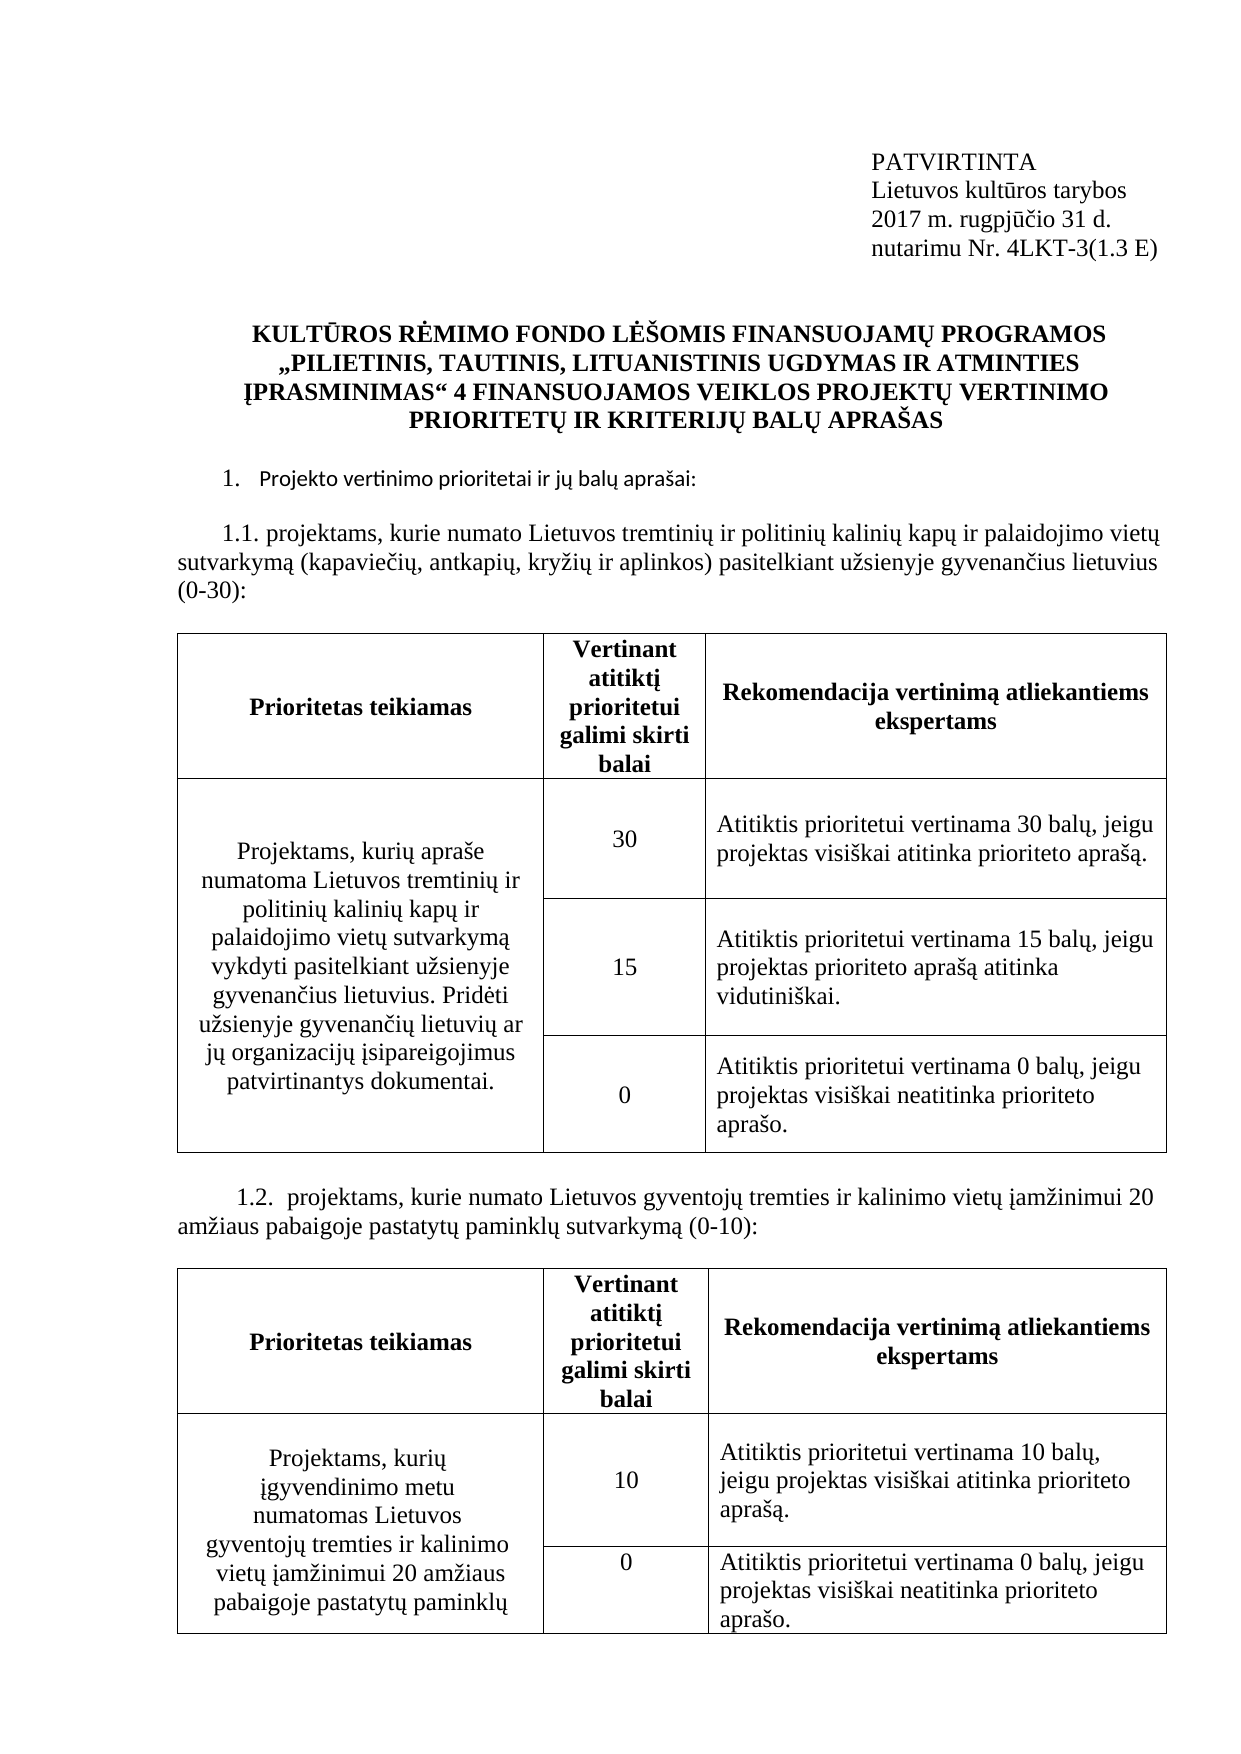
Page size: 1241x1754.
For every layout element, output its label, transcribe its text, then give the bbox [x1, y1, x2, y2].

table_cell 0 [544, 1036, 705, 1152]
table_header Rekomendacija vertinimą atliekantiems ekspertams [709, 1269, 1166, 1413]
table_cell Projektams, kurių apraše numatoma Lietuvos tremtinių ir politinių kalinių kapų ir palaidojimo vietų sutvarkymą vykdyti pasitelkiant užsienyje gyvenančius lietuvius. Pridėti užsienyje gyvenančių lietuvių ar jų organizacijų įsipareigojimus patvirtinantys dokumentai. [178, 779, 543, 1152]
text Lietuvos kultūros tarybos [177, 176, 1181, 204]
table_cell Atitiktis prioritetui vertinama 0 balų, jeigu projektas visiškai neatitinka prioriteto aprašo. [709, 1547, 1166, 1633]
table_cell Atitiktis prioritetui vertinama 30 balų, jeigu projektas visiškai atitinka prioriteto aprašą. [706, 779, 1166, 897]
text PRIORITETŲ IR KRITERIJŲ BALŲ APRAŠAS [177, 406, 1181, 434]
table_cell 15 [544, 899, 705, 1035]
text KULTŪROS RĖMIMO FONDO LĖŠOMIS FINANSUOJAMŲ PROGRAMOS „PILIETINIS, TAUTINIS, LITUANISTINIS UGDYMAS IR ATMINTIES ĮPRASMINIMAS“ 4 FINANSUOJAMOS VEIKLOS PROJEKTŲ VERTINIMO [177, 319, 1181, 406]
table_cell Projektams, kurių įgyvendinimo metu numatomas Lietuvos gyventojų tremties ir kalinimo vietų įamžinimui 20 amžiaus pabaigoje pastatytų paminklų [178, 1414, 543, 1633]
table_header Vertinant atitiktį prioritetui galimi skirti balai [544, 634, 705, 778]
table_cell 30 [544, 779, 705, 897]
table_header Prioritetas teikiamas [178, 1269, 543, 1413]
text PATVIRTINTA [177, 147, 1181, 176]
table_header Prioritetas teikiamas [178, 634, 543, 778]
table_header Rekomendacija vertinimą atliekantiems ekspertams [706, 634, 1166, 778]
table_cell Atitiktis prioritetui vertinama 15 balų, jeigu projektas prioriteto aprašą atitinka vidutiniškai. [706, 899, 1166, 1035]
table_header Vertinant atitiktį prioritetui galimi skirti balai [544, 1269, 708, 1413]
text 1.1. projektams, kurie numato Lietuvos tremtinių ir politinių kalinių kapų ir palaidojimo vietų sutvarkymą (kapaviečių, antkapių, kryžių ir aplinkos) pasitelkiant užsienyje gyvenančius lietuvius (0-30): [177, 518, 1181, 604]
text 2017 m. rugpjūčio 31 d. nutarimu Nr. 4LKT-3(1.3 E) [871, 204, 1181, 262]
table_cell 10 [544, 1414, 708, 1546]
text 1. Projekto vertinimo prioritetai ir jų balų aprašai: [222, 463, 1181, 492]
table_cell Atitiktis prioritetui vertinama 0 balų, jeigu projektas visiškai neatitinka prioriteto aprašo. [706, 1036, 1166, 1152]
table_cell 0 [544, 1547, 708, 1633]
text 1.2. projektams, kurie numato Lietuvos gyventojų tremties ir kalinimo vietų įamžinimui 20 amžiaus pabaigoje pastatytų paminklų sutvarkymą (0-10): [177, 1182, 1181, 1239]
table_cell Atitiktis prioritetui vertinama 10 balų, jeigu projektas visiškai atitinka prioriteto aprašą. [709, 1414, 1166, 1546]
